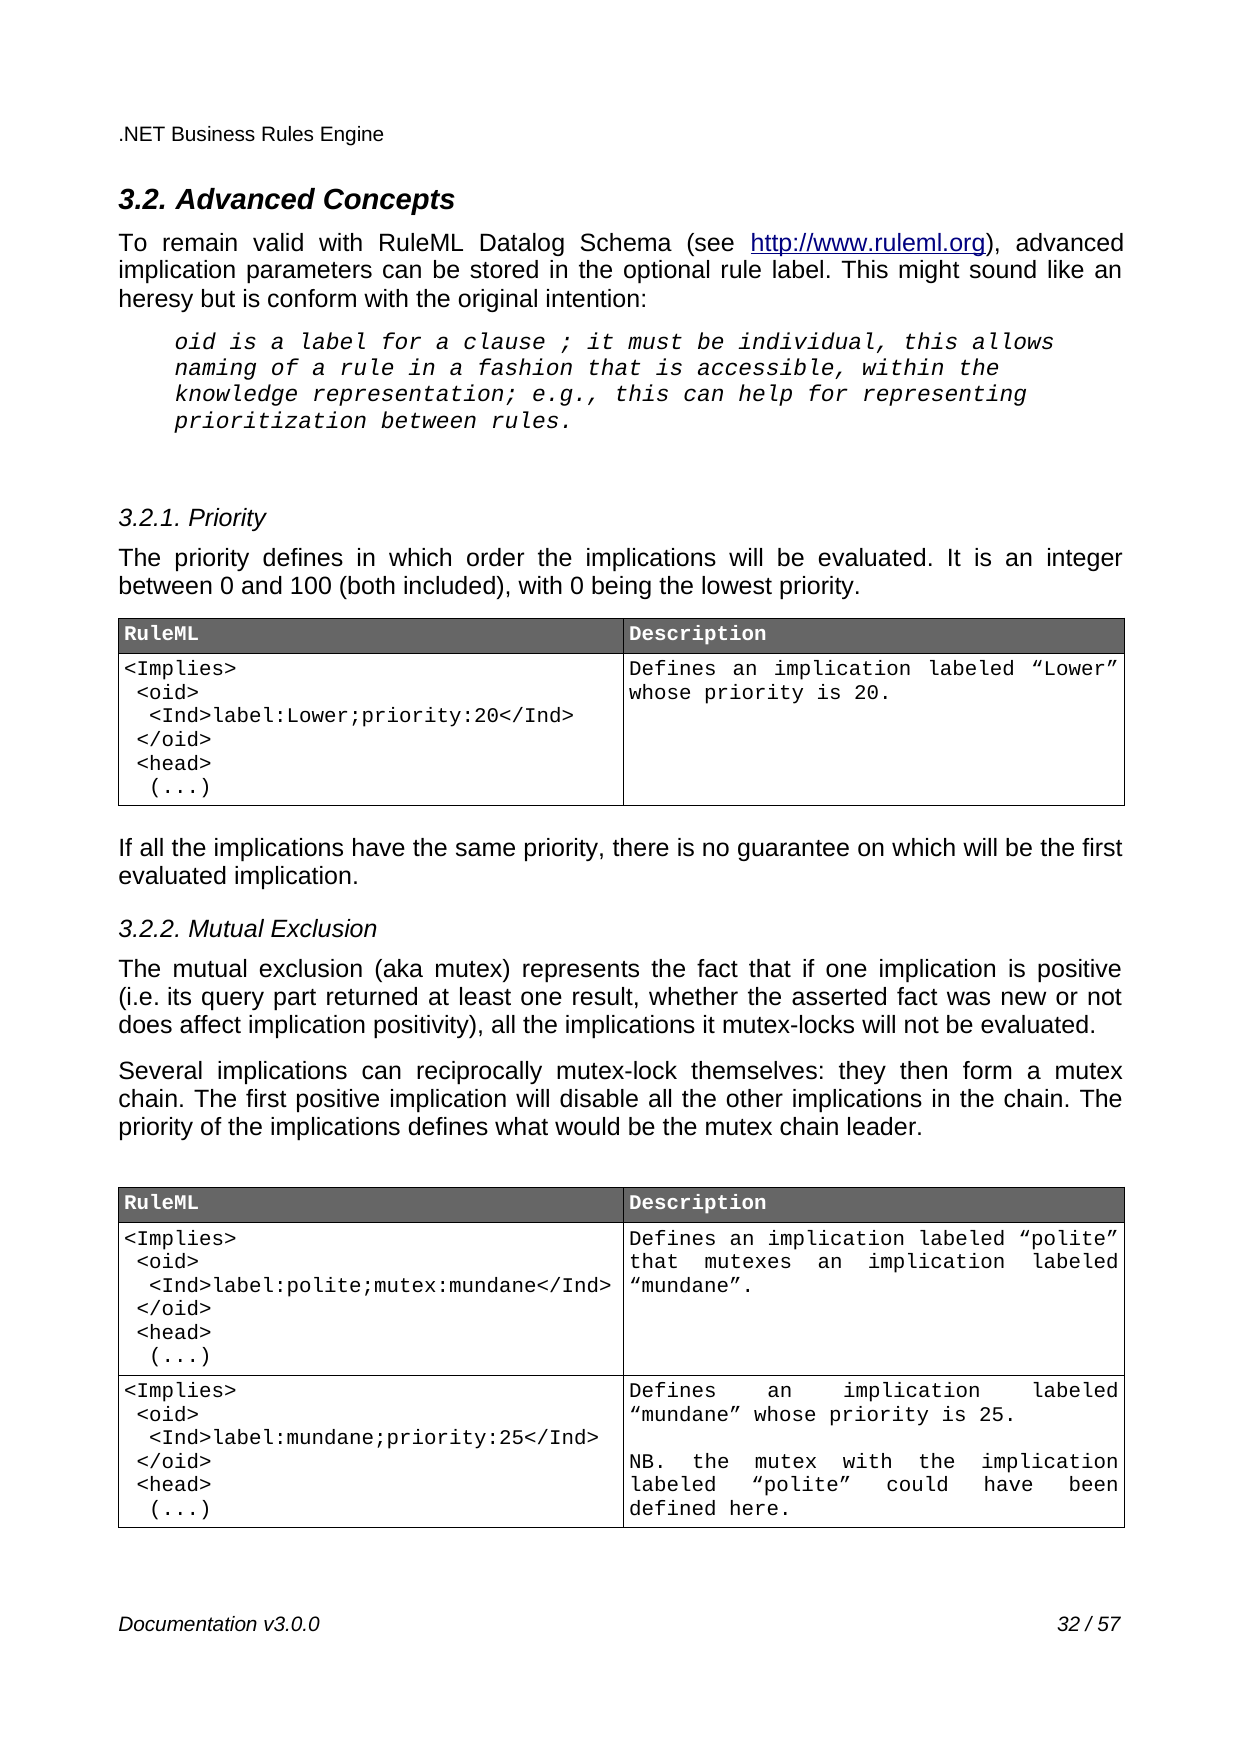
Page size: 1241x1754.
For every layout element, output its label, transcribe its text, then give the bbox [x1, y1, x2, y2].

table_header RuleML [119, 619, 623, 653]
table_cell <Implies> <oid> <Ind>label:Lower;priority:20</Ind> </oid> <head> (...) [119, 654, 623, 805]
text The mutual exclusion (aka mutex) represents the fact that if one implication is positive (i.e. its query part returned at least one result, whether the asserted fact was new or not does affect implication positivity), all the implications it mutex-locks will not be evaluated. [118, 955, 1124, 1039]
table_cell <Implies> <oid> <Ind>label:polite;mutex:mundane</Ind> </oid> <head> (...) [119, 1223, 623, 1375]
text The priority defines in which order the implications will be evaluated. It is an integer between 0 and 100 (both included), with 0 being the lowest priority. [118, 544, 1124, 600]
subtitle Advanced Concepts [118, 183, 1124, 216]
text oid is a label for a clause ; it must be individual, this allows naming of a rule in a fashion that is accessible, within the knowledge representation; e.g., this can help for representing prioritization between rules. [174, 330, 1124, 435]
subtitle Mutual Exclusion [118, 914, 1124, 943]
subtitle Priority [118, 503, 1124, 531]
table_header RuleML [119, 1188, 623, 1222]
table_header Description [624, 1188, 1124, 1222]
text Several implications can reciprocally mutex-lock themselves: they then form a mutex chain. The first positive implication will disable all the other implications in the chain. The priority of the implications defines what would be the mutex chain leader. [118, 1057, 1124, 1169]
table_cell Defines an implication labeled “Lower” whose priority is 20. [624, 654, 1124, 805]
table_cell Defines an implication labeled “polite” that mutexes an implication labeled “mundane”. [624, 1223, 1124, 1375]
text To remain valid with RuleML Datalog Schema (see http://www.ruleml.org), advanced implication parameters can be stored in the optional rule label. This might sound like an heresy but is conform with the original intention: [118, 228, 1124, 312]
table_cell <Implies> <oid> <Ind>label:mundane;priority:25</Ind> </oid> <head> (...) [119, 1376, 623, 1527]
text If all the implications have the same priority, there is no guarantee on which will be the first evaluated implication. [118, 833, 1124, 889]
table_header Description [624, 619, 1124, 653]
table_cell Defines an implication labeled “mundane” whose priority is 25. NB. the mutex with the implication labeled “polite” could have been defined here. [624, 1376, 1124, 1527]
